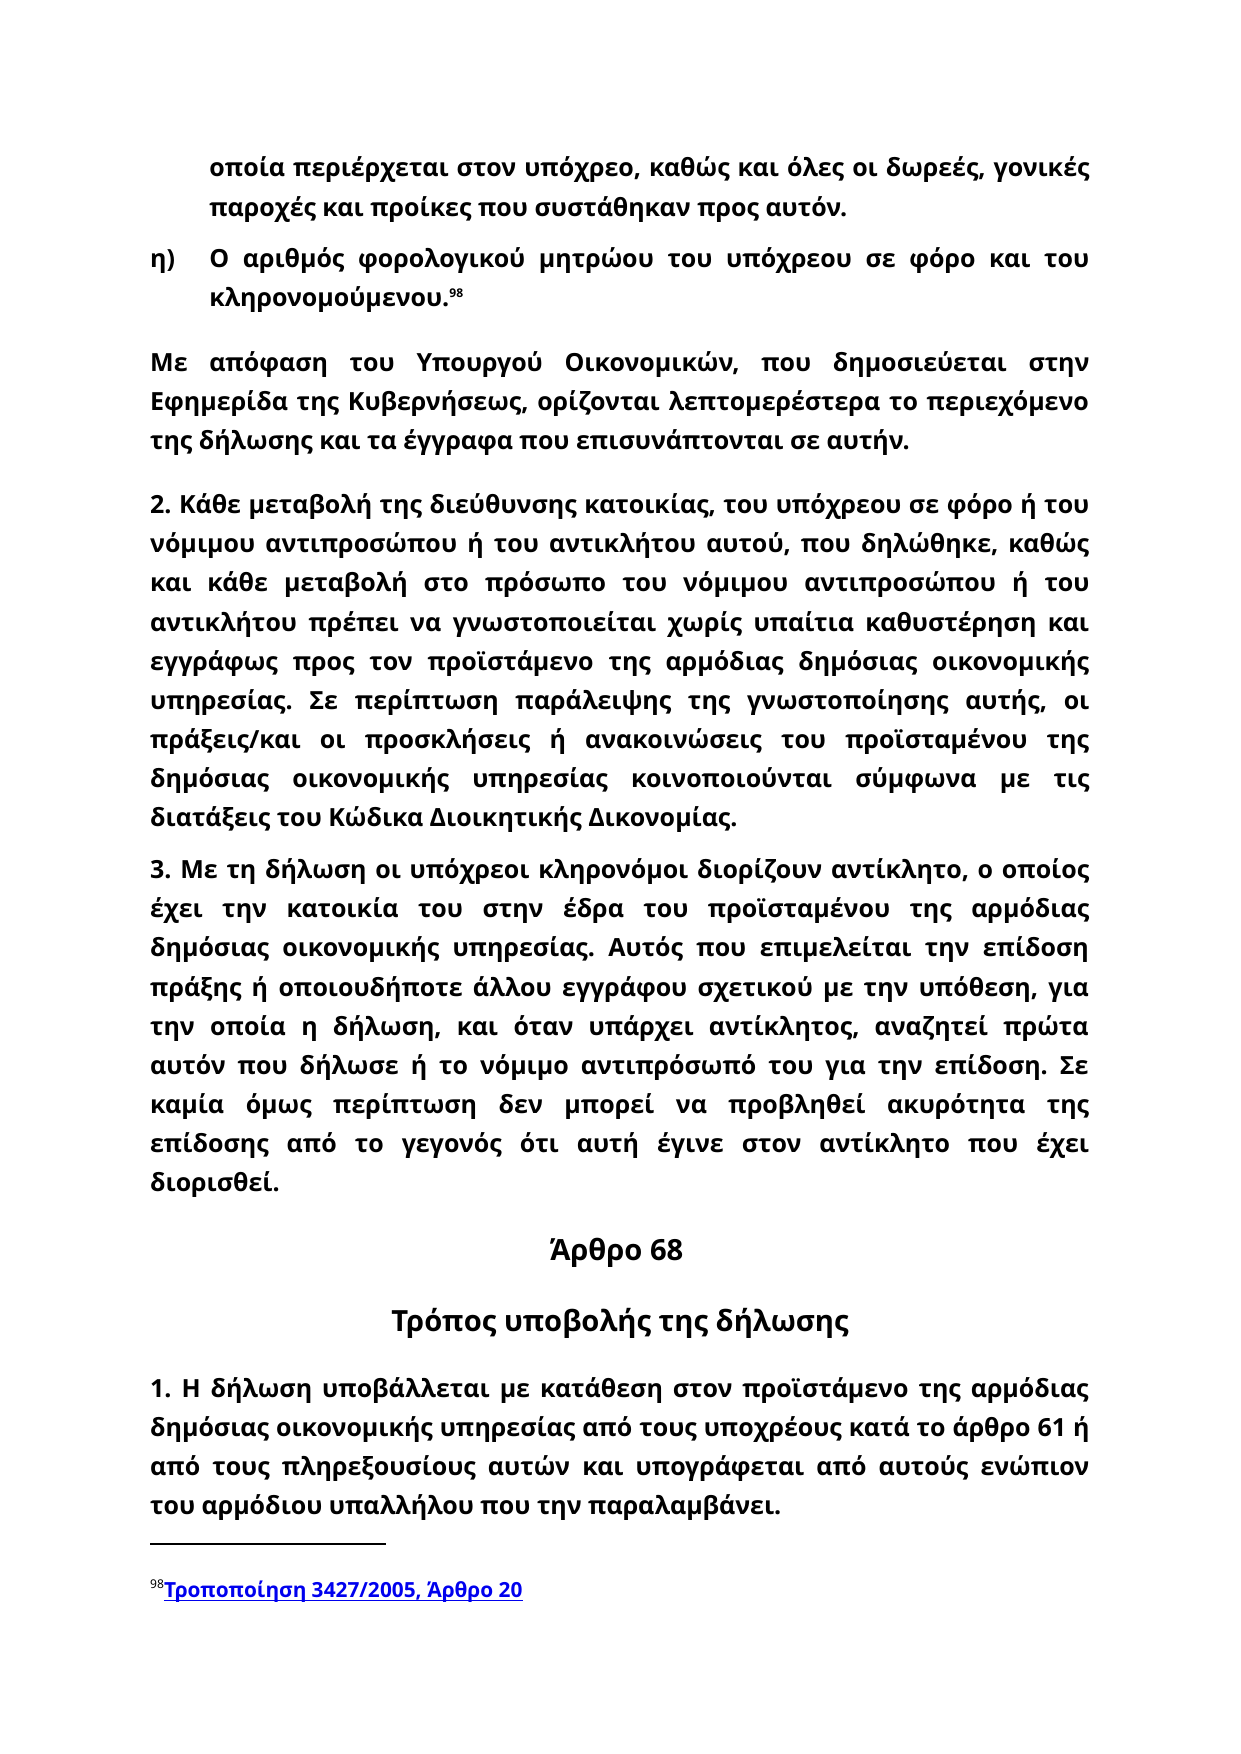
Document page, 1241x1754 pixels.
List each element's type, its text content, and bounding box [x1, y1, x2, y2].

list η) Ο αριθμός φορολογικού μητρώου του υπόχρεου σε φόρο και του κληρονομούμενου. [150, 241, 1090, 314]
text Με απόφαση του Υπουργού Οικονομικών, που δημοσιεύεται στην Εφημερίδα της Κυβερνήσεως, ορίζονται λεπτομερέστερα το περιεχόμενο της δήλωσης και τα έγγραφα που επισυνάπτονται σε αυτήν. [150, 344, 1090, 457]
subtitle Άρθρο 68 [150, 1229, 1090, 1269]
text 2. Κάθε μεταβολή της διεύθυνσης κατοικίας, του υπόχρεου σε φόρο ή του νόμιμου αντιπροσώπου ή του αντικλήτου αυτού, που δηλώθηκε, καθώς και κάθε μεταβολή στο πρόσωπο του νόμιμου αντιπροσώπου ή του αντικλήτου πρέπει να γνωστοποιείται χωρίς υπαίτια καθυστέρηση και εγγράφως προς τον προϊστάμενο της αρμόδιας δημόσιας οικονομικής υπηρεσίας. Σε περίπτωση παράλειψης της γνωστοποίησης αυτής, οι πράξεις/και οι προσκλήσεις ή ανακοινώσεις του προϊσταμένου της δημόσιας οικονομικής υπηρεσίας κοινοποιούνται σύμφωνα με τις διατάξεις του Κώδικα Διοικητικής Δικονομίας. [150, 487, 1090, 834]
text 3. Με τη δήλωση οι υπόχρεοι κληρονόμοι διορίζουν αντίκλητο, ο οποίος έχει την κατοικία του στην έδρα του προϊσταμένου της αρμόδιας δημόσιας οικονομικής υπηρεσίας. Αυτός που επιμελείται την επίδοση πράξης ή οποιουδήποτε άλλου εγγράφου σχετικού με την υπόθεση, για την οποία η δήλωση, και όταν υπάρχει αντίκλητος, αναζητεί πρώτα αυτόν που δήλωσε ή το νόμιμο αντιπρόσωπό του για την επίδοση. Σε καμία όμως περίπτωση δεν μπορεί να προβληθεί ακυρότητα της επίδοσης από το γεγονός ότι αυτή έγινε στον αντίκλητο που έχει διορισθεί. [150, 852, 1090, 1199]
text 1. Η δήλωση υποβάλλεται με κατάθεση στον προϊστάμενο της αρμόδιας δημόσιας οικονομικής υπηρεσίας από τους υποχρέους κατά το άρθρο 61 ή από τους πληρεξουσίους αυτών και υπογράφεται από αυτούς ενώπιον του αρμόδιου υπαλλήλου που την παραλαμβάνει. [150, 1370, 1090, 1522]
text Τροποποίηση 3427/2005, Άρθρο 20 [150, 1576, 1090, 1604]
subtitle Τρόπος υποβολής της δήλωσης [150, 1300, 1090, 1339]
list οποία περιέρχεται στον υπόχρεο, καθώς και όλες οι δωρεές, γονικές παροχές και προίκες που συστάθηκαν προς αυτόν. [150, 150, 1090, 223]
